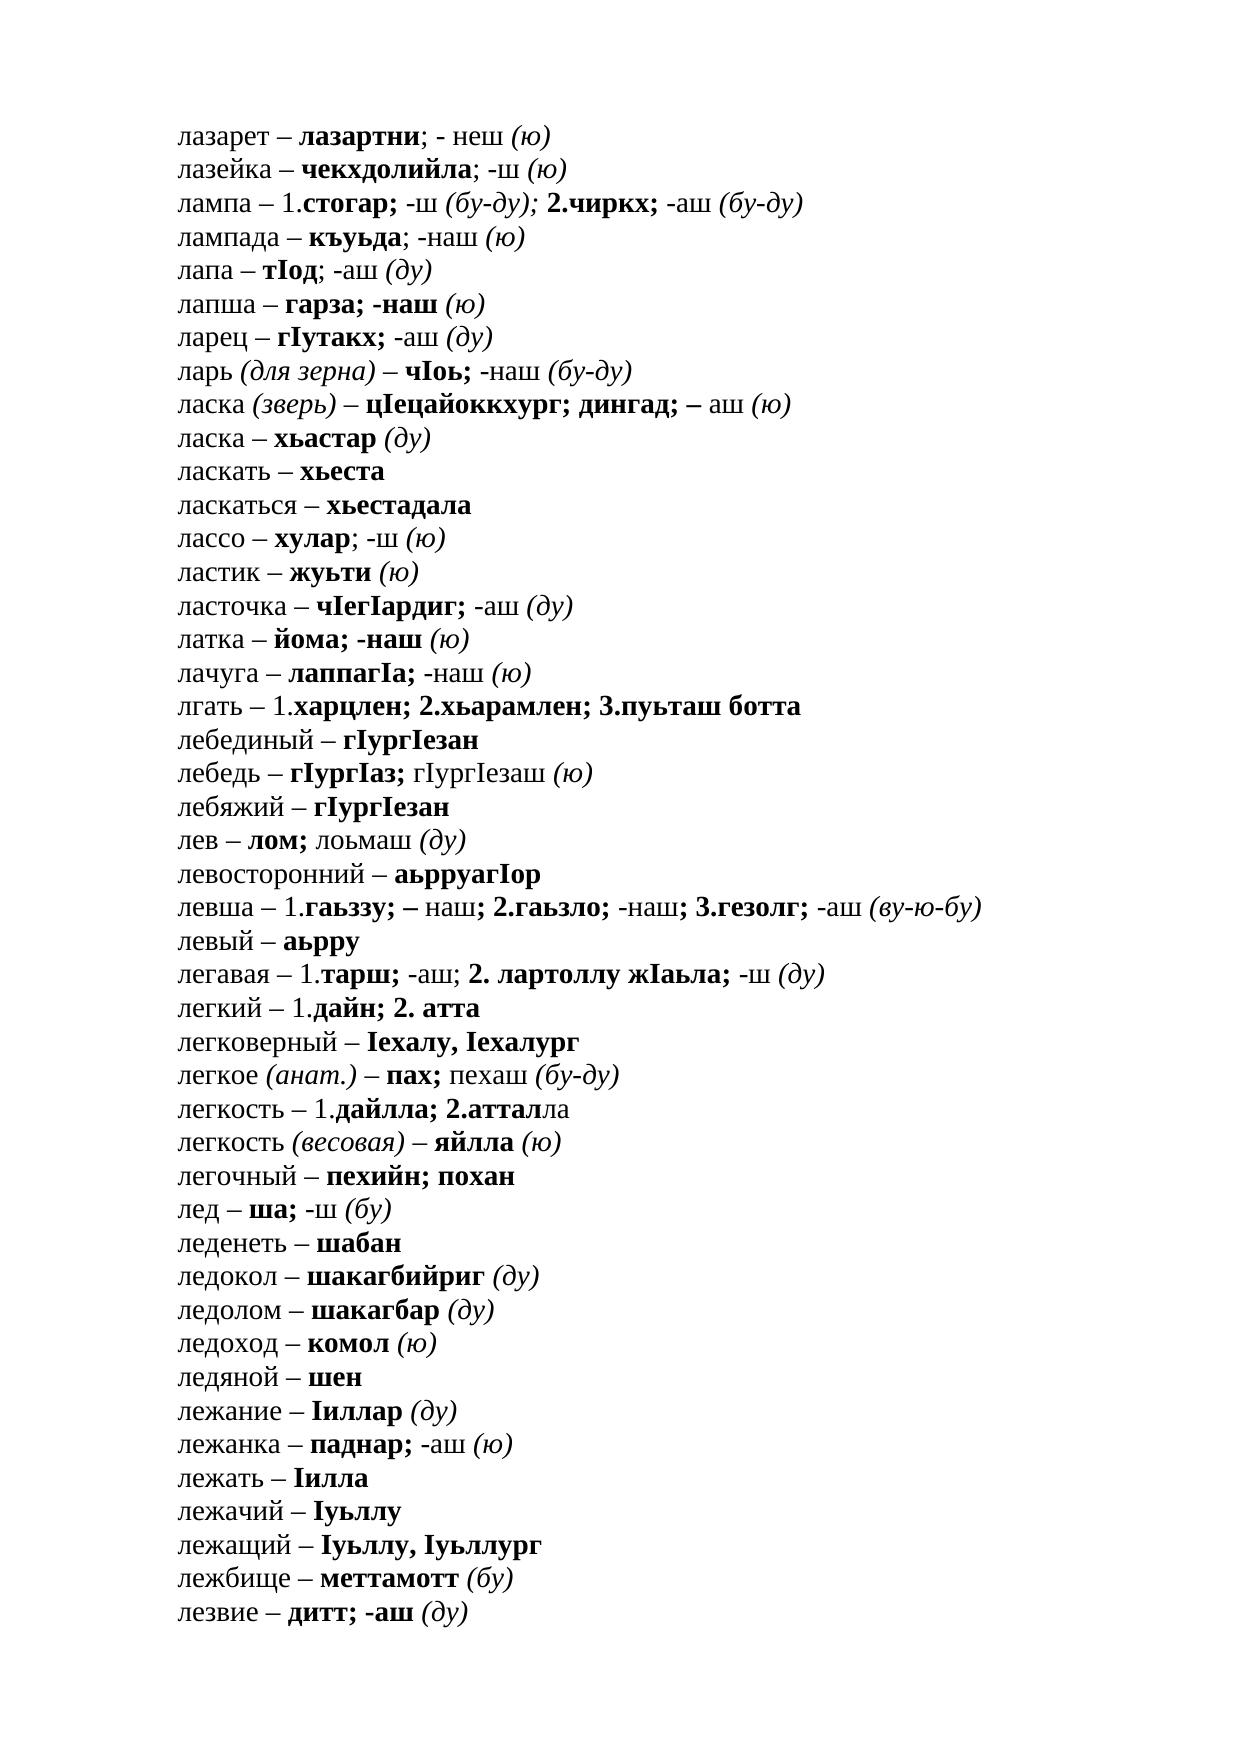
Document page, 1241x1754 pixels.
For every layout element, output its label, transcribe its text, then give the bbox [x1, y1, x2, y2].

text ластик – жуьти (ю) [177, 554, 1152, 588]
text ледокол – шакагбийриг (ду) [177, 1258, 1152, 1292]
text лежбище – меттамотт (бу) [177, 1560, 1152, 1594]
text лачуга – лаппагӀа; -наш (ю) [177, 655, 1152, 688]
text лебедь – гӀургӀаз; гӀургӀезаш (ю) [177, 755, 1152, 789]
text ларь (для зерна) – чӀоь; -наш (бу-ду) [177, 353, 1152, 386]
text легкость – 1.дайлла; 2.атталла [177, 1091, 1152, 1124]
text лапа – тӀод; -аш (ду) [177, 252, 1152, 286]
text легковерный – Ӏехалу, Ӏехалург [177, 1024, 1152, 1057]
text ледяной – шен [177, 1359, 1152, 1393]
text лазейка – чекхдолийла; -ш (ю) [177, 152, 1152, 185]
text ларец – гӀутакх; -аш (ду) [177, 319, 1152, 353]
text лебяжий – гӀургӀезан [177, 789, 1152, 822]
text легкость (весовая) – яйлла (ю) [177, 1124, 1152, 1158]
text левша – 1.гаьззу; – наш; 2.гаьзло; -наш; 3.гезолг; -аш (ву-ю-бу) [177, 889, 1152, 923]
text лежащий – Ӏуьллу, Ӏуьллург [177, 1527, 1152, 1560]
text лев – лом; лоьмаш (ду) [177, 822, 1152, 856]
text ласкать – хьеста [177, 453, 1152, 487]
text леденеть – шабан [177, 1225, 1152, 1258]
text легкий – 1.дайн; 2. атта [177, 990, 1152, 1024]
text лежанка – паднар; -аш (ю) [177, 1426, 1152, 1460]
text лампа – 1.стогар; -ш (бу-ду); 2.чиркх; -аш (бу-ду) [177, 185, 1152, 219]
text лебединый – гӀургӀезан [177, 722, 1152, 755]
text левый – аьрру [177, 923, 1152, 957]
text ледоход – комол (ю) [177, 1326, 1152, 1359]
text ласкаться – хьестадала [177, 487, 1152, 521]
text левосторонний – аьрруагӀор [177, 856, 1152, 889]
text ласточка – чӀегӀардиг; -аш (ду) [177, 588, 1152, 621]
text легкое (анат.) – пах; пехаш (бу-ду) [177, 1057, 1152, 1091]
text легочный – пехийн; похан [177, 1158, 1152, 1191]
text лежание – Ӏиллар (ду) [177, 1393, 1152, 1426]
text лампада – къуьда; -наш (ю) [177, 219, 1152, 252]
text легавая – 1.тарш; -аш; 2. лартоллу жӀаьла; -ш (ду) [177, 957, 1152, 990]
text лежать – Ӏилла [177, 1460, 1152, 1493]
text ласка – хьастар (ду) [177, 420, 1152, 453]
text латка – йома; -наш (ю) [177, 621, 1152, 655]
text лезвие – дитт; -аш (ду) [177, 1594, 1152, 1627]
text лапша – гарза; -наш (ю) [177, 286, 1152, 319]
text лазарет – лазартни; - неш (ю) [177, 118, 1152, 152]
text лгать – 1.харцлен; 2.хьарамлен; 3.пуьташ ботта [177, 688, 1152, 722]
text лед – ша; -ш (бу) [177, 1191, 1152, 1225]
text ледолом – шакагбар (ду) [177, 1292, 1152, 1326]
text ласка (зверь) – цӀецайоккхург; дингад; – аш (ю) [177, 386, 1152, 420]
text лассо – хулар; -ш (ю) [177, 521, 1152, 554]
text лежачий – Ӏуьллу [177, 1493, 1152, 1527]
